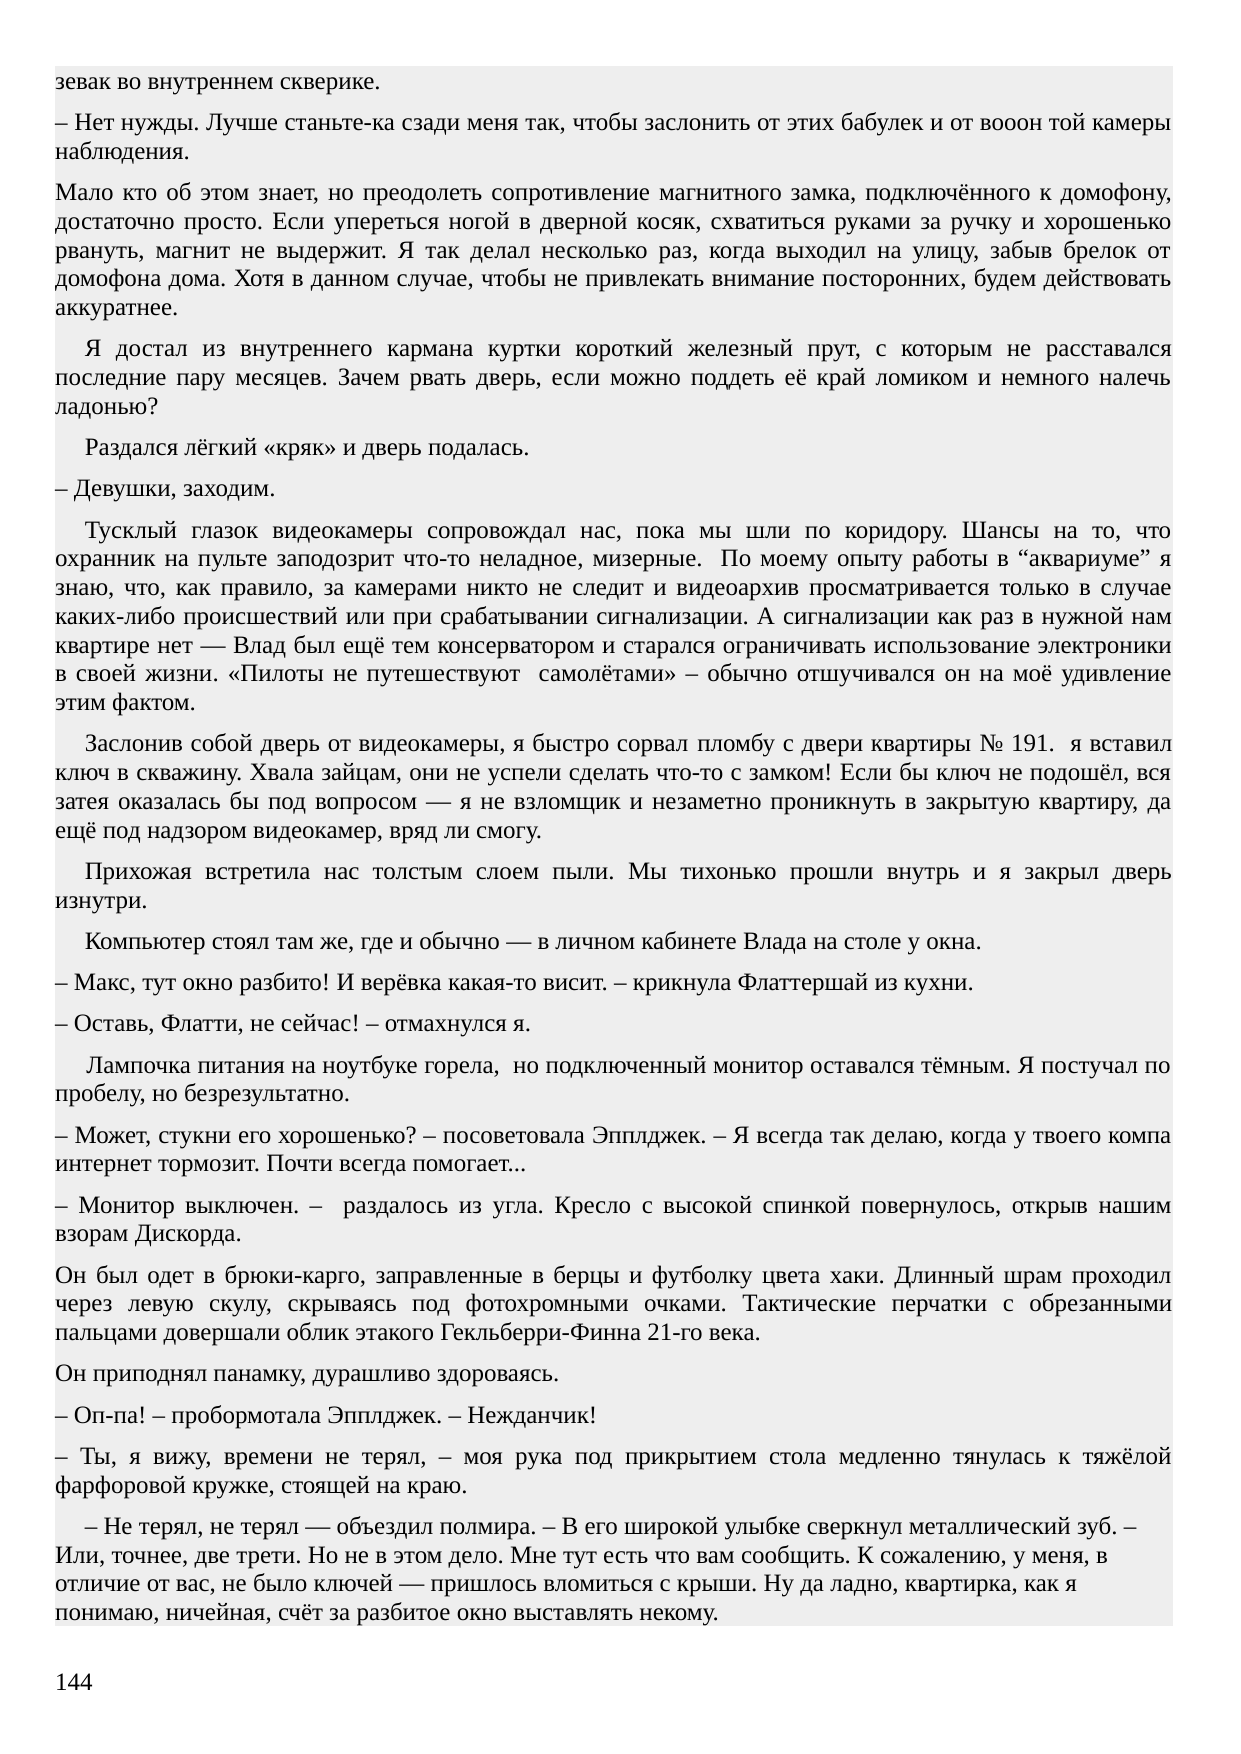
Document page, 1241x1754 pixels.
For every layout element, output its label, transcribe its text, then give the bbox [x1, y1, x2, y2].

text – Оп-па! – пробормотала Эпплджек. – Нежданчик! [55, 1400, 1173, 1428]
text Он был одет в брюки-карго, заправленные в берцы и футболку цвета хаки. Длинный шрам проходил через левую скулу, скрываясь под фотохромными очками. Тактические перчатки с обрезанными пальцами довершали облик этакого Гекльберри-Финна 21-го века. [55, 1260, 1173, 1346]
text Тусклый глазок видеокамеры сопровождал нас, пока мы шли по коридору. Шансы на то, что охранник на пульте заподозрит что-то неладное, мизерные. По моему опыту работы в “аквариуме” я знаю, что, как правило, за камерами никто не следит и видеоархив просматривается только в случае каких-либо происшествий или при срабатывании сигнализации. А сигнализации как раз в нужной нам квартире нет — Влад был ещё тем консерватором и старался ограничивать использование электроники в своей жизни. «Пилоты не путешествуют самолётами» – обычно отшучивался он на моё удивление этим фактом. [55, 515, 1173, 716]
list Мало кто об этом знает, но преодолеть сопротивление магнитного замка, подключённого к домофону, достаточно просто. Если упереться ногой в дверной косяк, схватиться руками за ручку и хорошенько рвануть, магнит не выдержит. Я так делал несколько раз, когда выходил на улицу, забыв брелок от домофона дома. Хотя в данном случае, чтобы не привлекать внимание посторонних, будем действовать аккуратнее. [55, 177, 1173, 321]
text Заслонив собой дверь от видеокамеры, я быстро сорвал пломбу с двери квартиры № 191. я вставил ключ в скважину. Хвала зайцам, они не успели сделать что-то с замком! Если бы ключ не подошёл, вся затея оказалась бы под вопросом — я не взломщик и незаметно проникнуть в закрытую квартиру, да ещё под надзором видеокамер, вряд ли смогу. [55, 728, 1173, 843]
text – Ты, я вижу, времени не терял, – моя рука под прикрытием стола медленно тянулась к тяжёлой фарфоровой кружке, стоящей на краю. [55, 1441, 1173, 1498]
text – Оставь, Флатти, не сейчас! – отмахнулся я. [55, 1008, 1173, 1037]
text – Макс, тут окно разбито! И верёвка какая-то висит. – крикнула Флаттершай из кухни. [55, 967, 1173, 996]
text Прихожая встретила нас толстым слоем пыли. Мы тихонько прошли внутрь и я закрыл дверь изнутри. [55, 856, 1173, 913]
text – Не терял, не терял — объездил полмира. – В его широкой улыбке сверкнул металлический зуб. – Или, точнее, две трети. Но не в этом дело. Мне тут есть что вам сообщить. К сожалению, у меня, в отличие от вас, не было ключей — пришлось вломиться с крыши. Ну да ладно, квартирка, как я понимаю, ничейная, счёт за разбитое окно выставлять некому. [55, 1511, 1173, 1626]
text – Девушки, заходим. [55, 473, 1173, 502]
text Лампочка питания на ноутбуке горела, но подключенный монитор оставался тёмным. Я постучал по пробелу, но безрезультатно. [55, 1050, 1173, 1107]
text – Монитор выключен. – раздалось из угла. Кресло с высокой спинкой повернулось, открыв нашим взорам Дискорда. [55, 1190, 1173, 1247]
text Я достал из внутреннего кармана куртки короткий железный прут, с которым не расставался последние пару месяцев. Зачем рвать дверь, если можно поддеть её край ломиком и немного налечь ладонью? [55, 333, 1173, 420]
text Компьютер стоял там же, где и обычно — в личном кабинете Влада на столе у окна. [55, 926, 1173, 955]
text – Нет нужды. Лучше станьте-ка сзади меня так, чтобы заслонить от этих бабулек и от вооон той камеры наблюдения. [55, 107, 1173, 165]
text Он приподнял панамку, дурашливо здороваясь. [55, 1358, 1173, 1387]
text – Может, стукни его хорошенько? – посоветовала Эпплджек. – Я всегда так делаю, когда у твоего компа интернет тормозит. Почти всегда помогает... [55, 1120, 1173, 1177]
text зевак во внутреннем скверике. [55, 66, 1173, 95]
text Раздался лёгкий «кряк» и дверь подалась. [55, 432, 1173, 461]
